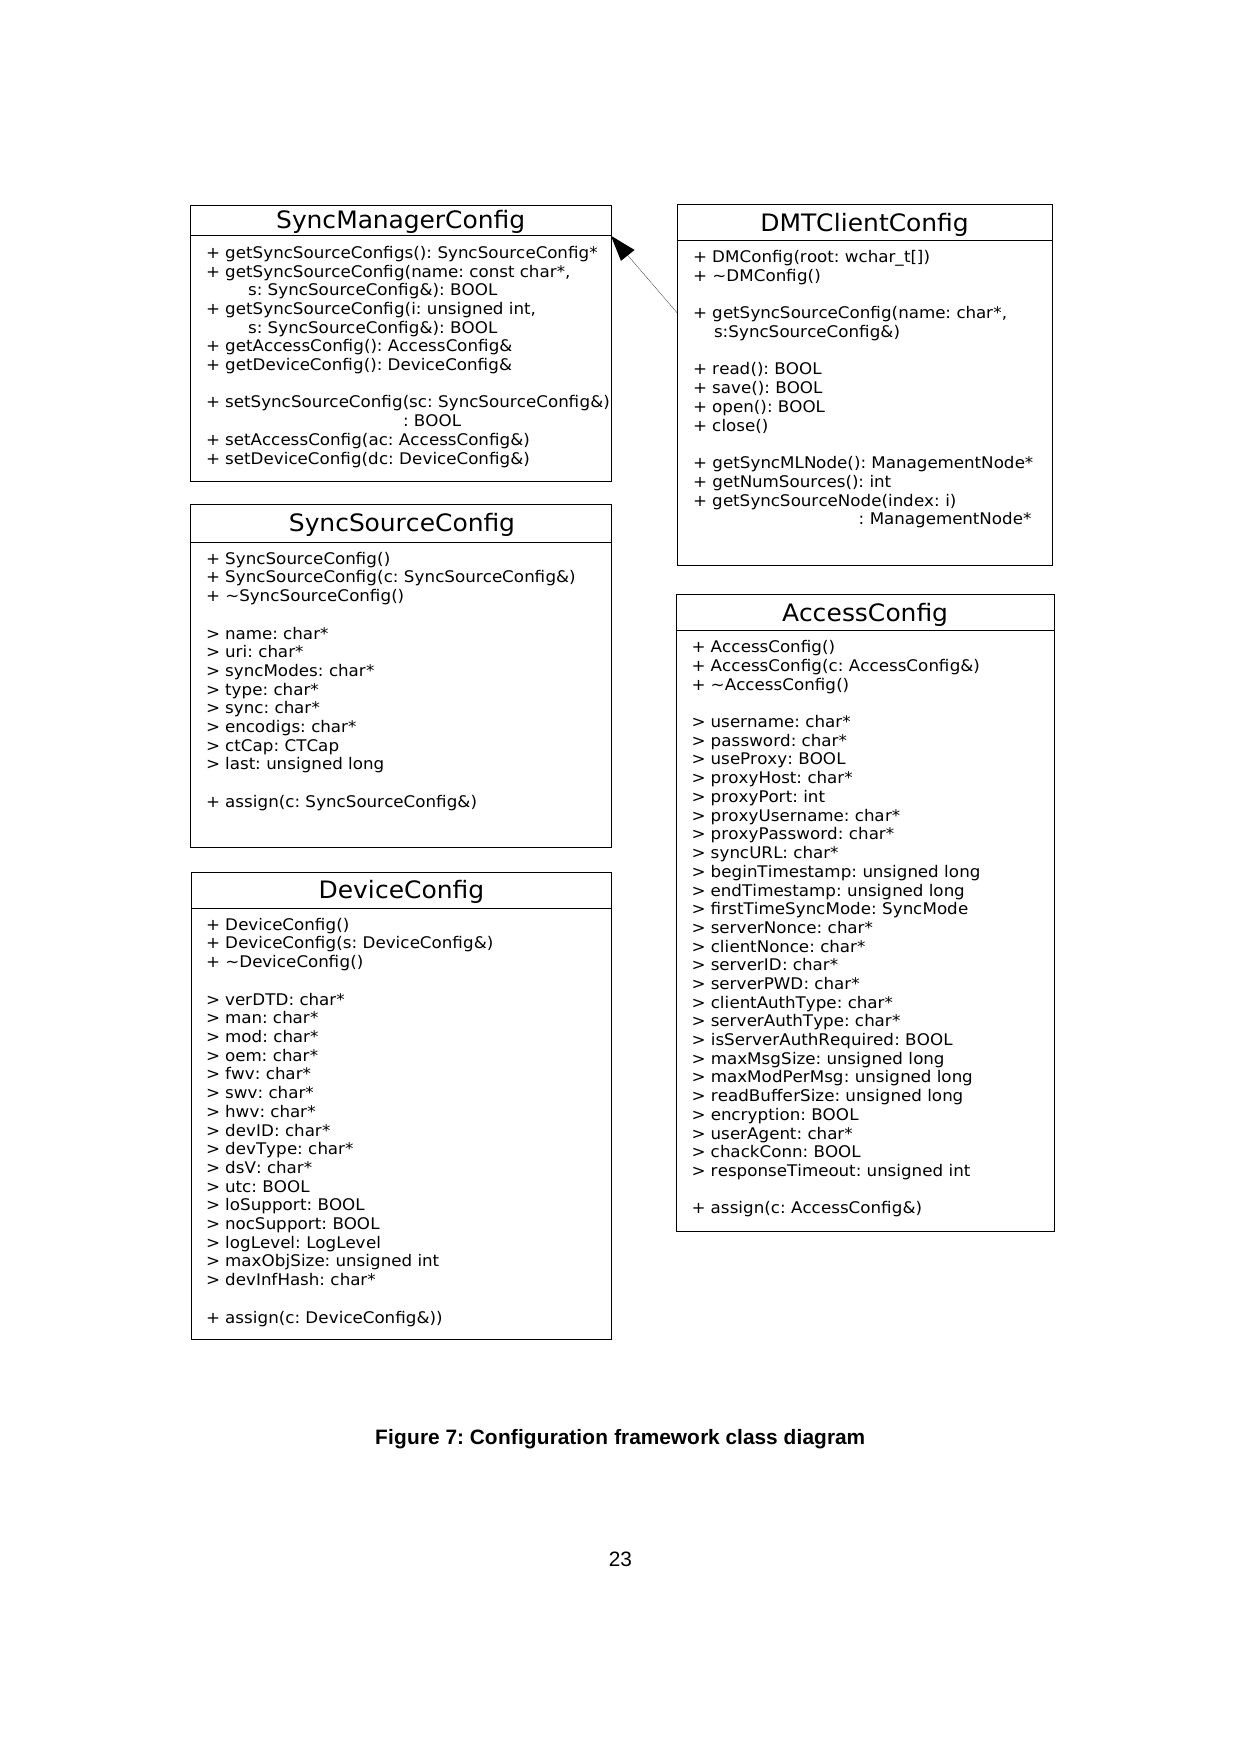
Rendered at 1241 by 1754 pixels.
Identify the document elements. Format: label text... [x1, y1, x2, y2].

text [179, 1449, 1061, 1516]
text [179, 177, 1061, 202]
text Figure 7: Configuration framework class diagram [179, 202, 1061, 1449]
